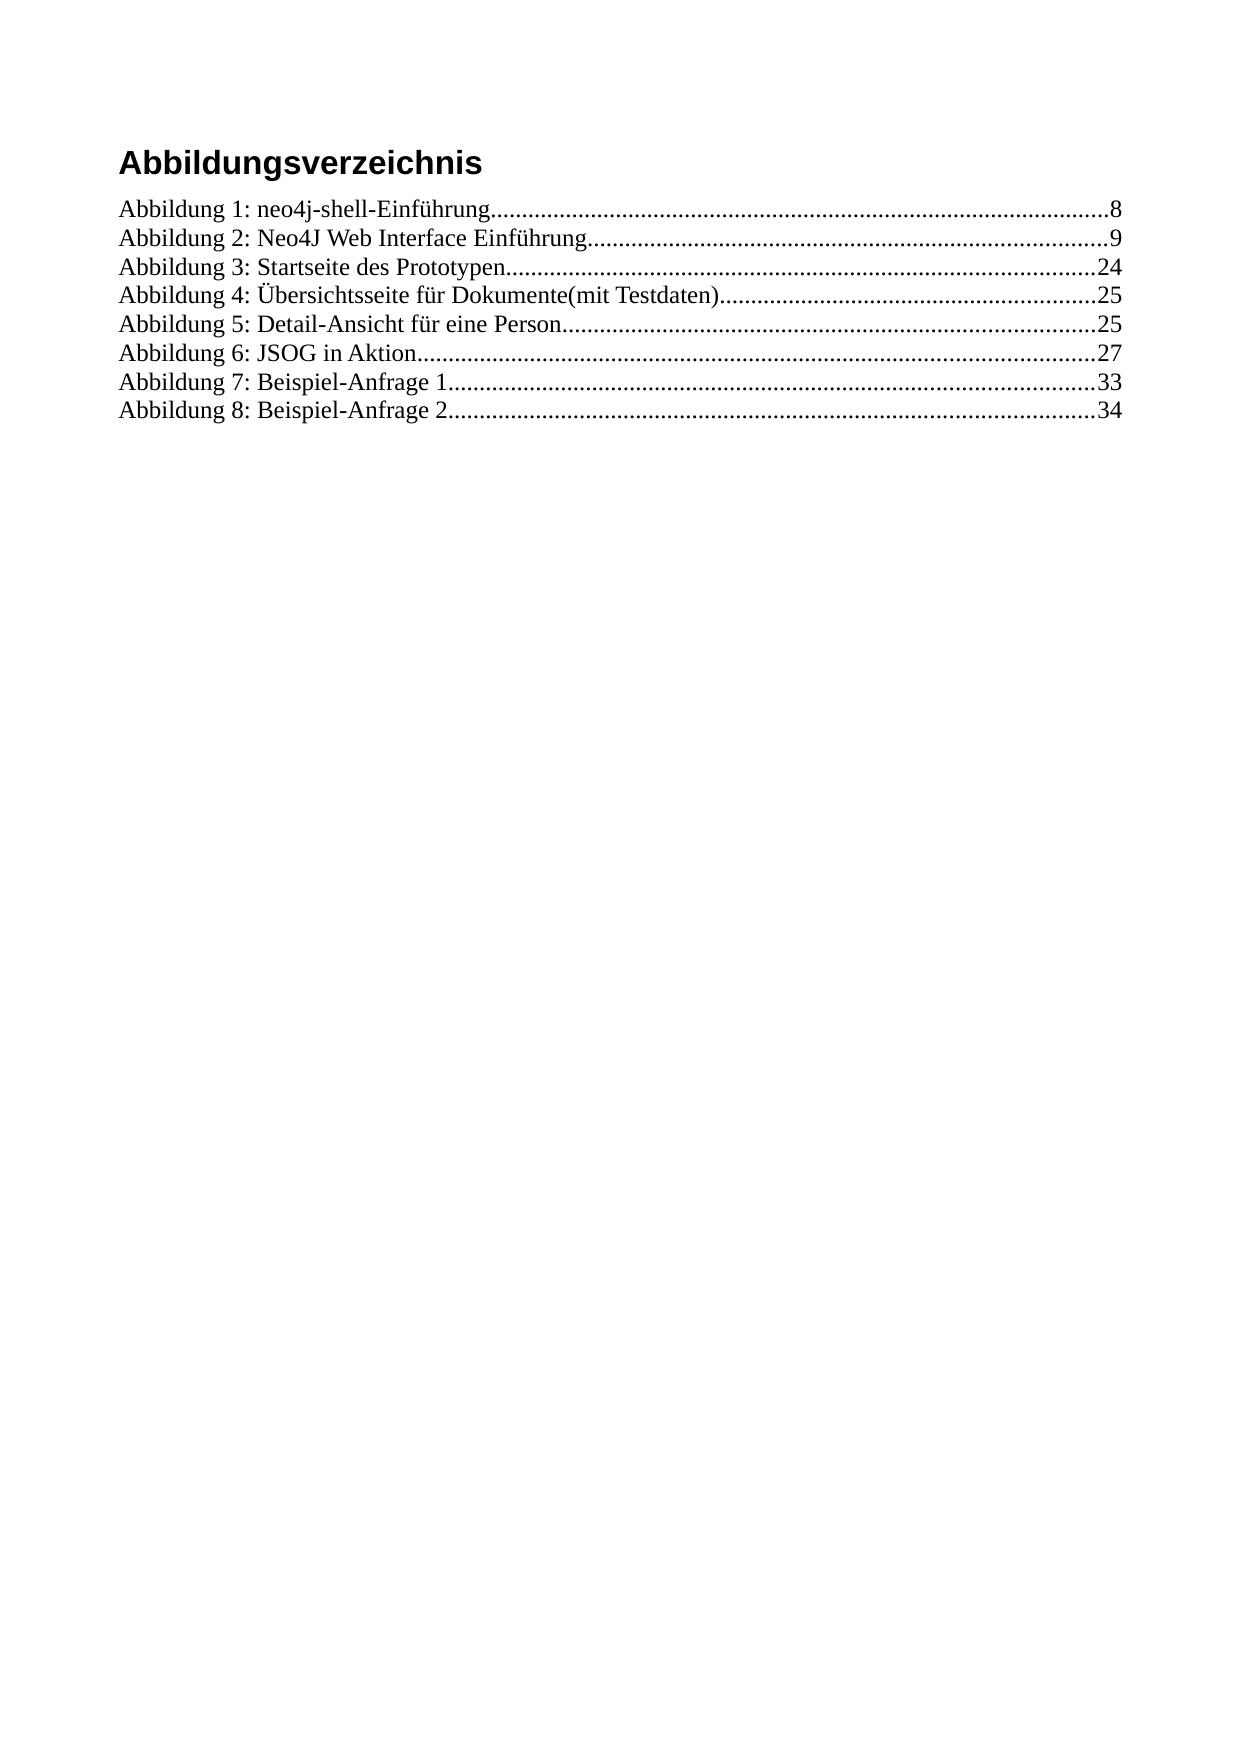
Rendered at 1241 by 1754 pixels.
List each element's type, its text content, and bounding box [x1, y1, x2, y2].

text Abbildung 5: Detail-Ansicht für eine Person 25 [118, 309, 1122, 338]
text Abbildung 3: Startseite des Prototypen 24 [118, 252, 1122, 280]
text Abbildung 2: Neo4J Web Interface Einführung 9 [118, 223, 1122, 252]
text Abbildung 6: JSOG in Aktion 27 [118, 338, 1122, 367]
text Abbildung 7: Beispiel-Anfrage 1 33 [118, 367, 1122, 395]
text Abbildung 1: neo4j-shell-Einführung 8 [118, 194, 1122, 223]
subtitle Abbildungsverzeichnis [118, 143, 1122, 182]
text Abbildung 4: Übersichtsseite für Dokumente(mit Testdaten) 25 [118, 280, 1122, 309]
text Abbildung 8: Beispiel-Anfrage 2 34 [118, 395, 1122, 424]
